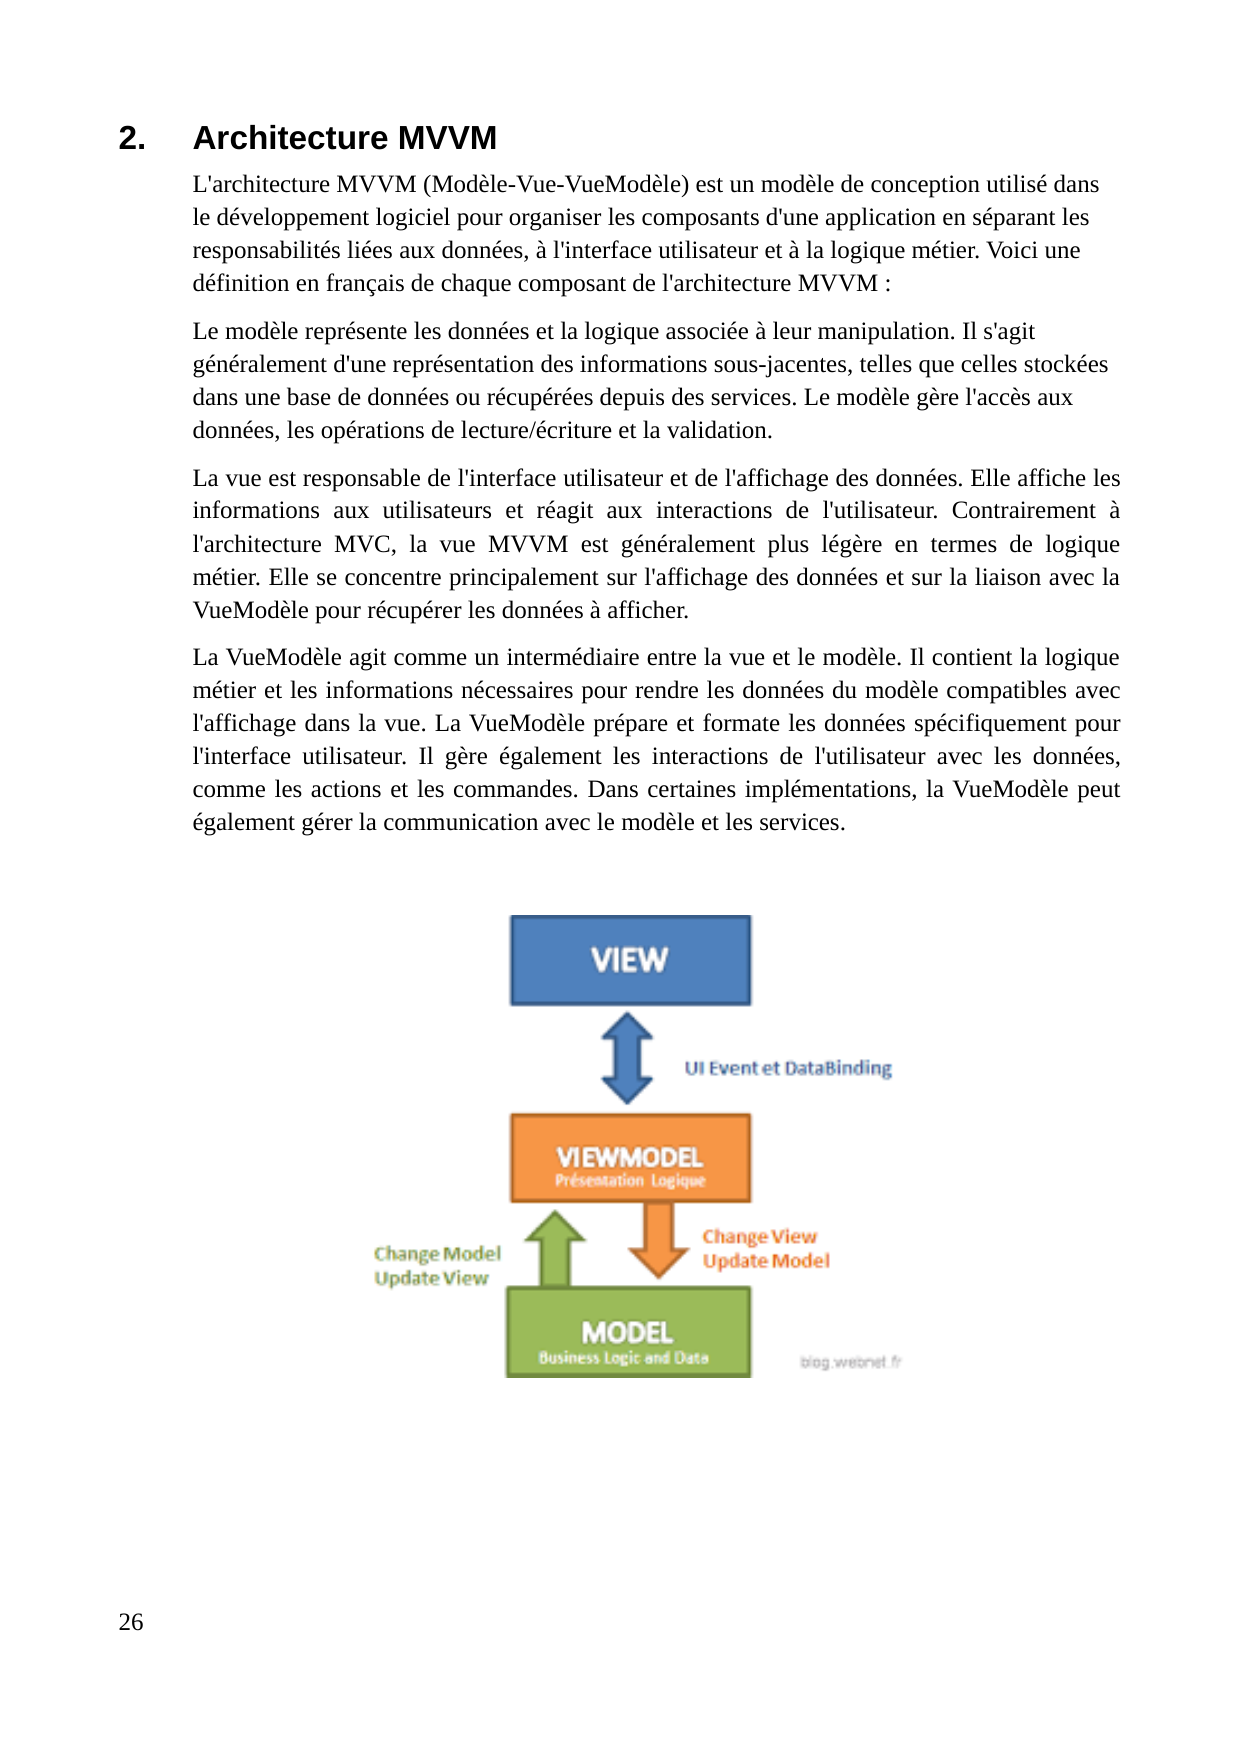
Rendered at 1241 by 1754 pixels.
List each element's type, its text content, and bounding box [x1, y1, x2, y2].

subtitle Architecture MVVM [118, 118, 1122, 157]
text La vue est responsable de l'interface utilisateur et de l'affichage des données. Elle affiche les informations aux utilisateurs et réagit aux interactions de l'utilisateur. Contrairement à l'architecture MVC, la vue MVVM est généralement plus légère en termes de logique métier. Elle se concentre principalement sur l'affichage des données et sur la liaison avec la VueModèle pour récupérer les données à afficher. [192, 463, 1122, 623]
text L'architecture MVVM (Modèle-Vue-VueModèle) est un modèle de conception utilisé dans le développement logiciel pour organiser les composants d'une application en séparant les responsabilités liées aux données, à l'interface utilisateur et à la logique métier. Voici une définition en français de chaque composant de l'architecture MVVM : [192, 169, 1122, 297]
text Le modèle représente les données et la logique associée à leur manipulation. Il s'agit généralement d'une représentation des informations sous-jacentes, telles que celles stockées dans une base de données ou récupérées depuis des services. Le modèle gère l'accès aux données, les opérations de lecture/écriture et la validation. [192, 316, 1122, 444]
picture [362, 915, 908, 1378]
text La VueModèle agit comme un intermédiaire entre la vue et le modèle. Il contient la logique métier et les informations nécessaires pour rendre les données du modèle compatibles avec l'affichage dans la vue. La VueModèle prépare et formate les données spécifiquement pour l'interface utilisateur. Il gère également les interactions de l'utilisateur avec les données, comme les actions et les commandes. Dans certaines implémentations, la VueModèle peut également gérer la communication avec le modèle et les services. [192, 642, 1122, 836]
